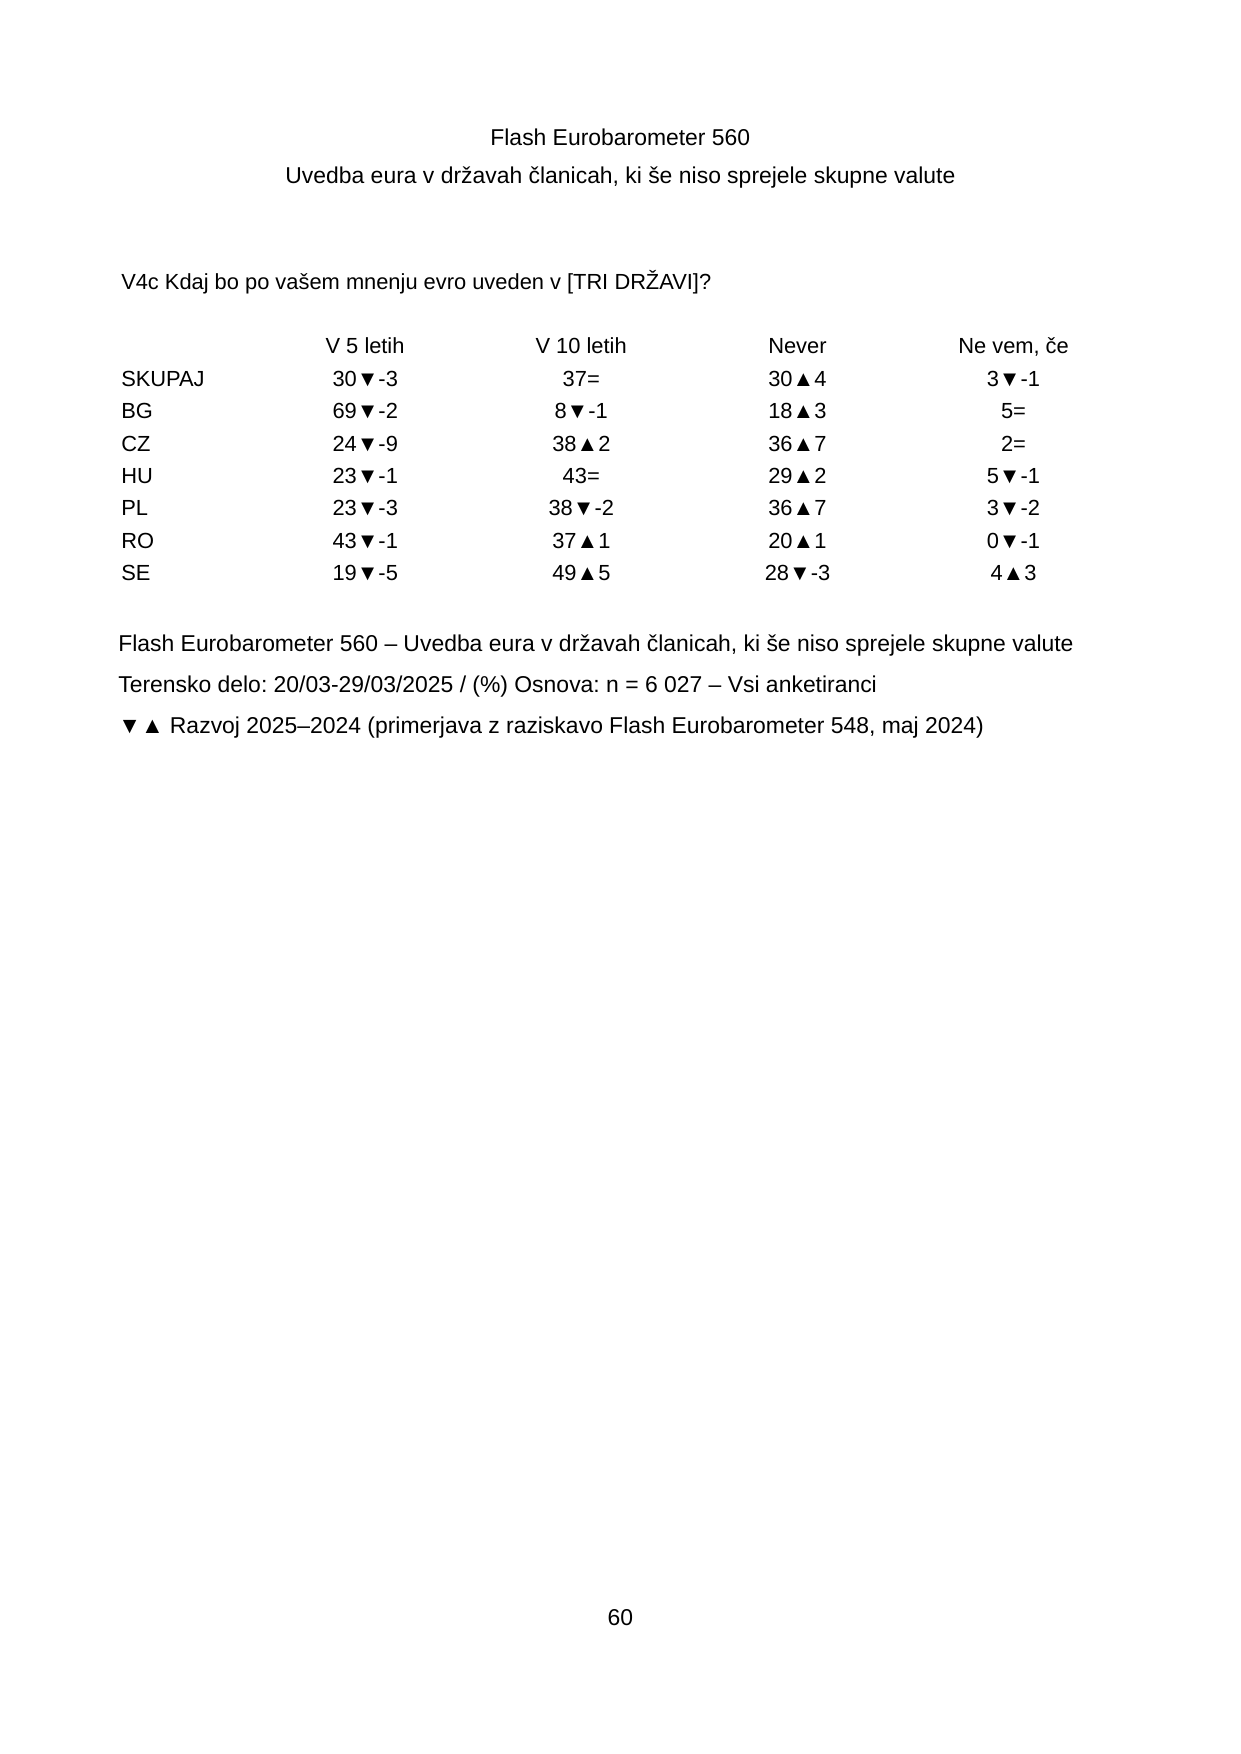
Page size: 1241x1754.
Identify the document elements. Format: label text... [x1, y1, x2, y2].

table_cell 19▼-5 [257, 557, 473, 589]
table_cell 8▼-1 [473, 395, 689, 427]
table_cell V 5 letih [257, 330, 473, 362]
table_cell 69▼-2 [257, 395, 473, 427]
table_cell [689, 298, 905, 330]
table_header V4c Kdaj bo po vašem mnenju evro uveden v [TRI DRŽAVI]? [118, 265, 1121, 297]
table_cell 30▲4 [689, 362, 905, 394]
table_cell 43▼-1 [257, 524, 473, 557]
table_cell [473, 298, 689, 330]
table_cell 36▲7 [689, 427, 905, 459]
table_cell 37= [473, 362, 689, 394]
table_cell Never [689, 330, 905, 362]
table_cell [905, 298, 1121, 330]
table_cell PL [118, 492, 257, 524]
table_cell 30▼-3 [257, 362, 473, 394]
text Flash Eurobarometer 560 – Uvedba eura v državah članicah, ki še niso sprejele skupne valute [118, 630, 1122, 656]
table_cell SE [118, 557, 257, 589]
table_cell 20▲1 [689, 524, 905, 557]
table_cell 23▼-1 [257, 459, 473, 492]
table_cell 38▲2 [473, 427, 689, 459]
table_cell RO [118, 524, 257, 557]
text ▼▲ Razvoj 2025–2024 (primerjava z raziskavo Flash Eurobarometer 548, maj 2024) [118, 712, 1122, 738]
table_cell [118, 330, 257, 362]
table_cell Ne vem, če [905, 330, 1121, 362]
table_cell 3▼-1 [905, 362, 1121, 394]
table_cell 5▼-1 [905, 459, 1121, 492]
table_cell 5= [905, 395, 1121, 427]
table_cell 4▲3 [905, 557, 1121, 589]
table_cell 29▲2 [689, 459, 905, 492]
table_cell 2= [905, 427, 1121, 459]
table_cell 37▲1 [473, 524, 689, 557]
text Terensko delo: 20/03-29/03/2025 / (%) Osnova: n = 6 027 – Vsi anketiranci [118, 671, 1122, 697]
table_cell 49▲5 [473, 557, 689, 589]
table_cell 18▲3 [689, 395, 905, 427]
table_cell V 10 letih [473, 330, 689, 362]
table_cell 43= [473, 459, 689, 492]
table_cell HU [118, 459, 257, 492]
table_cell 24▼-9 [257, 427, 473, 459]
table_cell 3▼-2 [905, 492, 1121, 524]
table_cell [257, 298, 473, 330]
table_cell CZ [118, 427, 257, 459]
table_cell 0▼-1 [905, 524, 1121, 557]
table_cell BG [118, 395, 257, 427]
table_cell SKUPAJ [118, 362, 257, 394]
table_cell 28▼-3 [689, 557, 905, 589]
table_cell 23▼-3 [257, 492, 473, 524]
table_cell 36▲7 [689, 492, 905, 524]
table_cell 38▼-2 [473, 492, 689, 524]
table_cell [118, 298, 257, 330]
